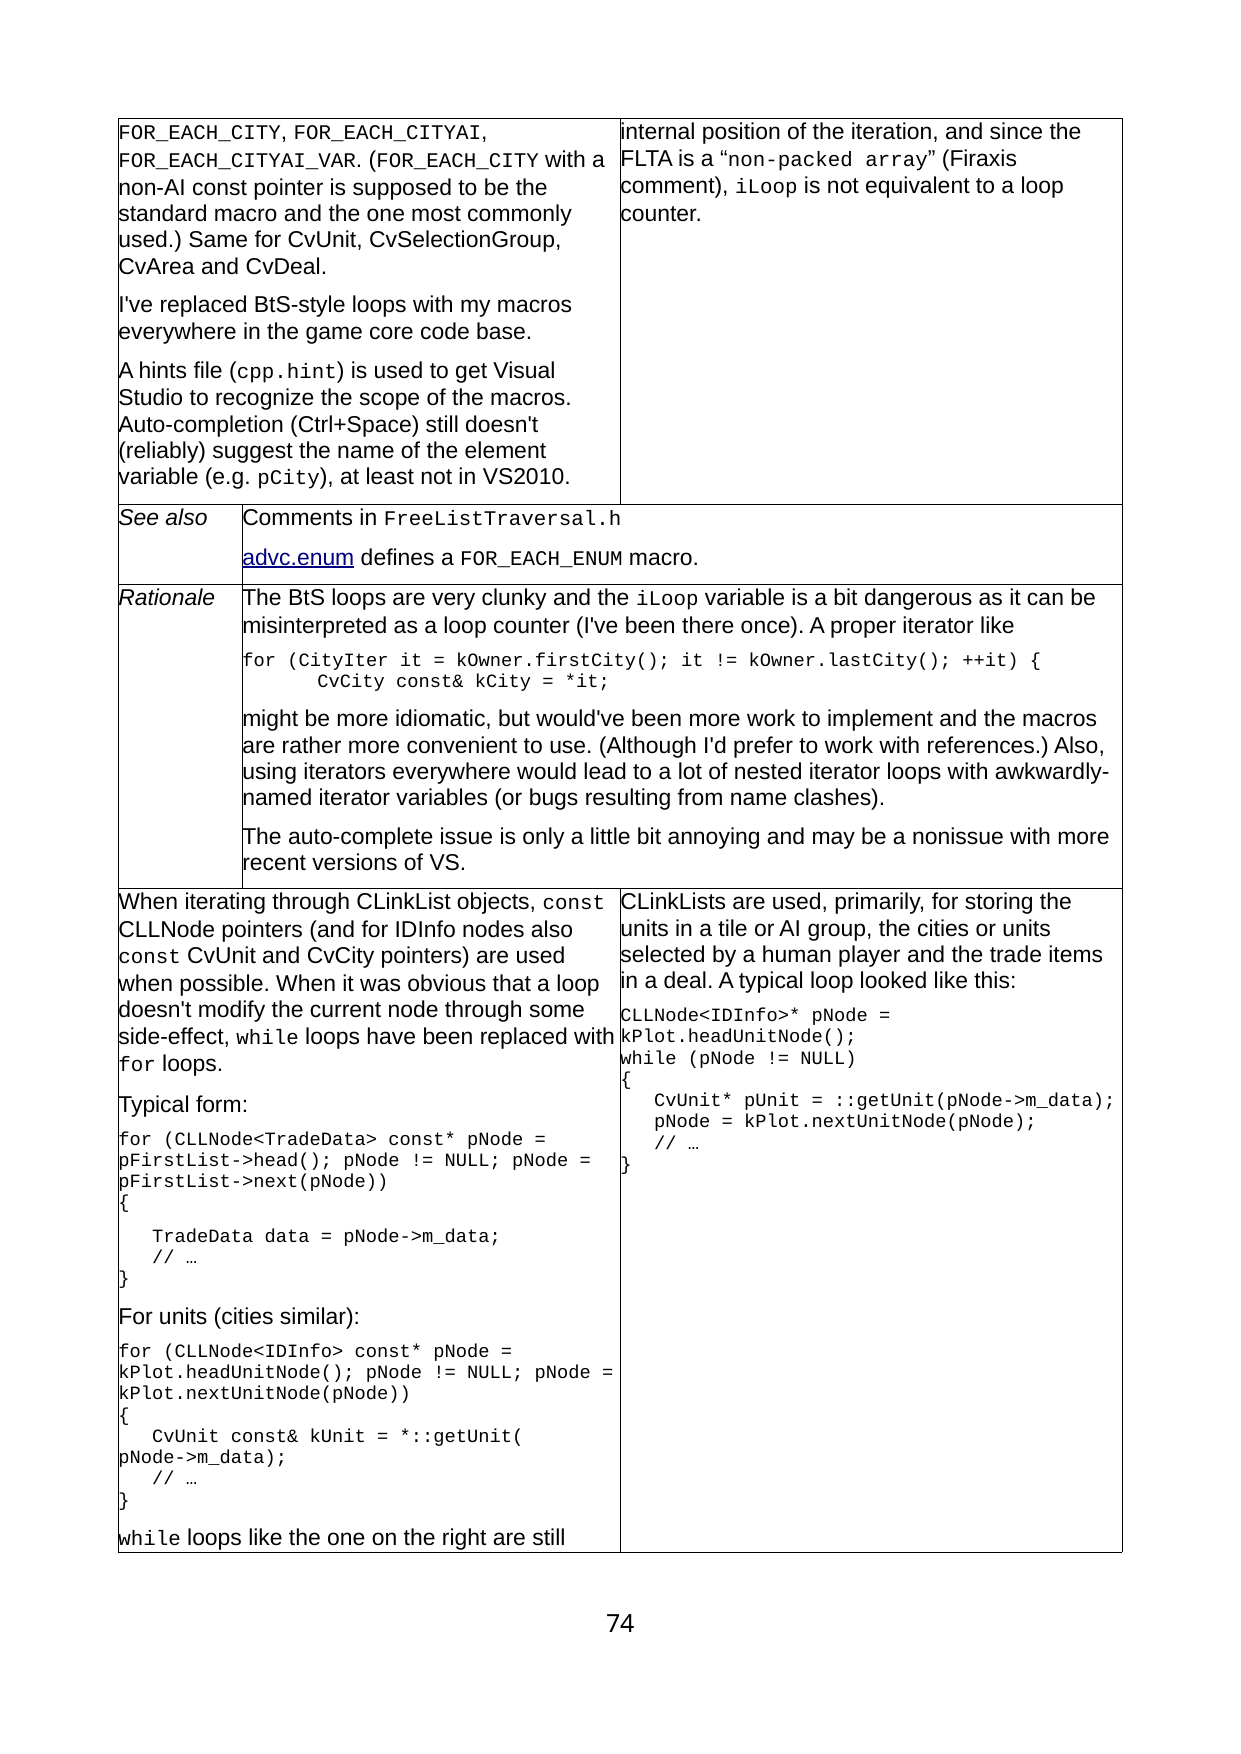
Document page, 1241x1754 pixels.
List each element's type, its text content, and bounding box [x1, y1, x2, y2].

table_cell Rationale [119, 585, 242, 888]
table_cell When iterating through CLinkList objects, const CLLNode pointers (and for IDInfo nodes also const CvUnit and CvCity pointers) are used when possible. When it was obvious that a loop doesn't modify the current node through some side-effect, while loops have been replaced with for loops. Typical form: for (CLLNode<TradeData> const* pNode = pFirstList->head(); pNode != NULL; pNode = pFirstList->next(pNode)) { TradeData data = pNode->m_data; // … } For units (cities similar): for (CLLNode<IDInfo> const* pNode = kPlot.headUnitNode(); pNode != NULL; pNode = kPlot.nextUnitNode(pNode)) { CvUnit const& kUnit = *::getUnit( pNode->m_data); // … } while loops like the one on the right are still [119, 889, 620, 1552]
table_cell FOR_EACH_CITY, FOR_EACH_CITYAI, FOR_EACH_CITYAI_VAR. (FOR_EACH_CITY with a non-AI const pointer is supposed to be the standard macro and the one most commonly used.) Same for CvUnit, CvSelectionGroup, CvArea and CvDeal. I've replaced BtS-style loops with my macros everywhere in the game core code base. A hints file (cpp.hint) is used to get Visual Studio to recognize the scope of the macros. Auto-completion (Ctrl+Space) still doesn't (reliably) suggest the name of the element variable (e.g. pCity), at least not in VS2010. [119, 119, 620, 503]
table_cell Comments in FreeListTraversal.h advc.enum defines a FOR_EACH_ENUM macro. [243, 505, 1122, 584]
table_cell CLinkLists are used, primarily, for storing the units in a tile or AI group, the cities or units selected by a human player and the trade items in a deal. A typical loop looked like this: CLLNode<IDInfo>* pNode = kPlot.headUnitNode(); while (pNode != NULL) { CvUnit* pUnit = ::getUnit(pNode->m_data); pNode = kPlot.nextUnitNode(pNode); // … } [621, 889, 1122, 1552]
table_cell The BtS loops are very clunky and the iLoop variable is a bit dangerous as it can be misinterpreted as a loop counter (I've been there once). A proper iterator like for (CityIter it = kOwner.firstCity(); it != kOwner.lastCity(); ++it) { CvCity const& kCity = *it; might be more idiomatic, but would've been more work to implement and the macros are rather more convenient to use. (Although I'd prefer to work with references.) Also, using iterators everywhere would lead to a lot of nested iterator loops with awkwardly-named iterator variables (or bugs resulting from name clashes). The auto-complete issue is only a little bit annoying and may be a nonissue with more recent versions of VS. [243, 585, 1122, 888]
table_cell See also [119, 505, 242, 584]
table_cell internal position of the iteration, and since the FLTA is a “non-packed array” (Firaxis comment), iLoop is not equivalent to a loop counter. [621, 119, 1122, 503]
